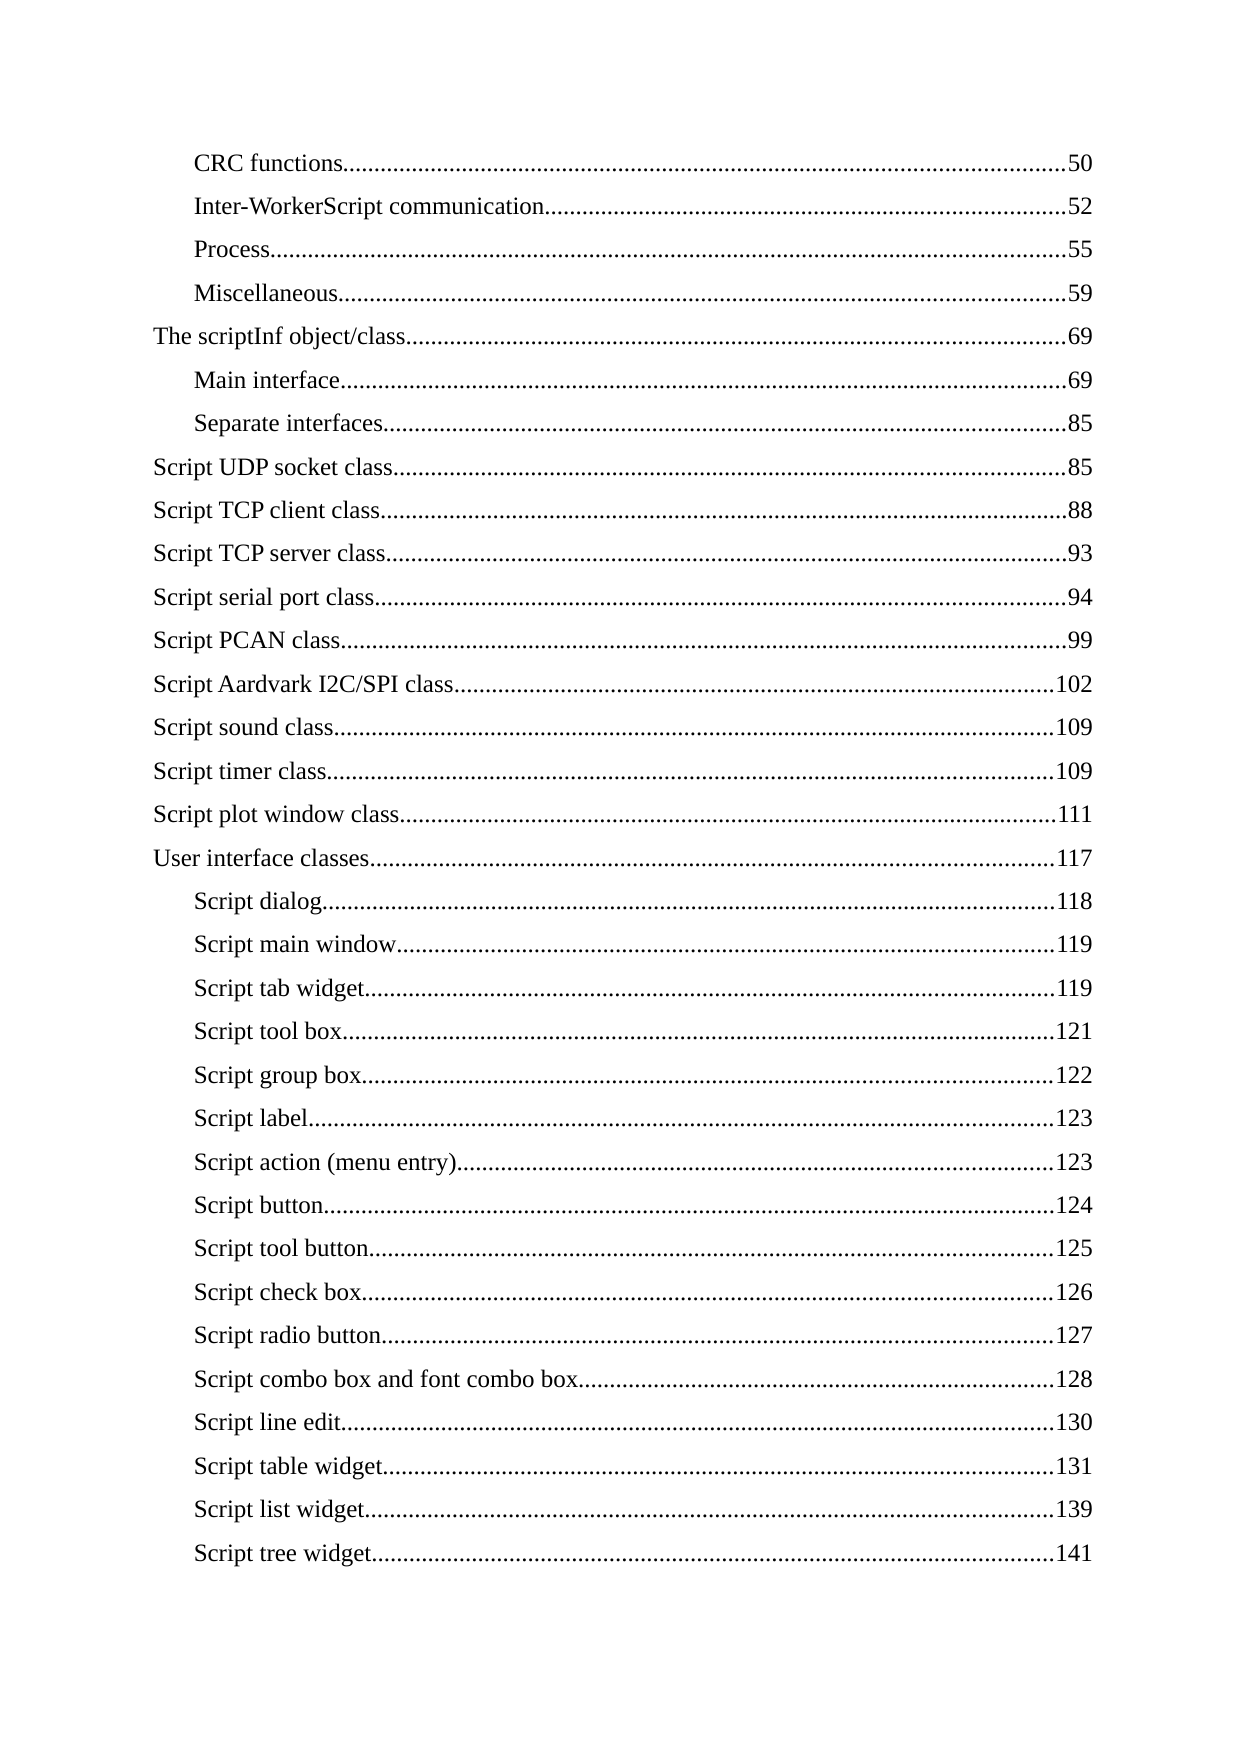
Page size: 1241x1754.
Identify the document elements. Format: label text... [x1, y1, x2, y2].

text Script check box 126 [193, 1277, 1093, 1306]
text User interface classes 117 [153, 843, 1093, 871]
text Script tool box 121 [193, 1016, 1093, 1045]
text Process 55 [193, 234, 1093, 263]
text CRC functions 50 [193, 148, 1093, 176]
text Script TCP server class 93 [153, 538, 1093, 567]
text Main interface 69 [193, 365, 1093, 393]
text Script list widget 139 [193, 1494, 1093, 1523]
text Script group box 122 [193, 1060, 1093, 1088]
text Script table widget 131 [193, 1451, 1093, 1479]
text Script combo box and font combo box 128 [193, 1364, 1093, 1393]
text Script serial port class 94 [153, 582, 1093, 611]
text Script radio button 127 [193, 1320, 1093, 1349]
text Script UDP socket class 85 [153, 452, 1093, 480]
text Script line edit 130 [193, 1407, 1093, 1436]
text Script label 123 [193, 1103, 1093, 1132]
text Script PCAN class 99 [153, 625, 1093, 654]
text Miscellaneous 59 [193, 278, 1093, 307]
text Script tab widget 119 [193, 973, 1093, 1002]
text Script timer class 109 [153, 756, 1093, 784]
text Script Aardvark I2C/SPI class 102 [153, 669, 1093, 698]
text Script main window 119 [193, 929, 1093, 958]
text Separate interfaces 85 [193, 408, 1093, 437]
text Script plot window class 111 [153, 799, 1093, 828]
text Script TCP client class 88 [153, 495, 1093, 524]
text Script dialog 118 [193, 886, 1093, 915]
text The scriptInf object/class 69 [153, 321, 1093, 350]
text Script action (menu entry) 123 [193, 1147, 1093, 1175]
text Inter-WorkerScript communication 52 [193, 191, 1093, 220]
text Script tree widget 141 [193, 1538, 1093, 1566]
text Script button 124 [193, 1190, 1093, 1219]
text Script sound class 109 [153, 712, 1093, 741]
text Script tool button 125 [193, 1233, 1093, 1262]
